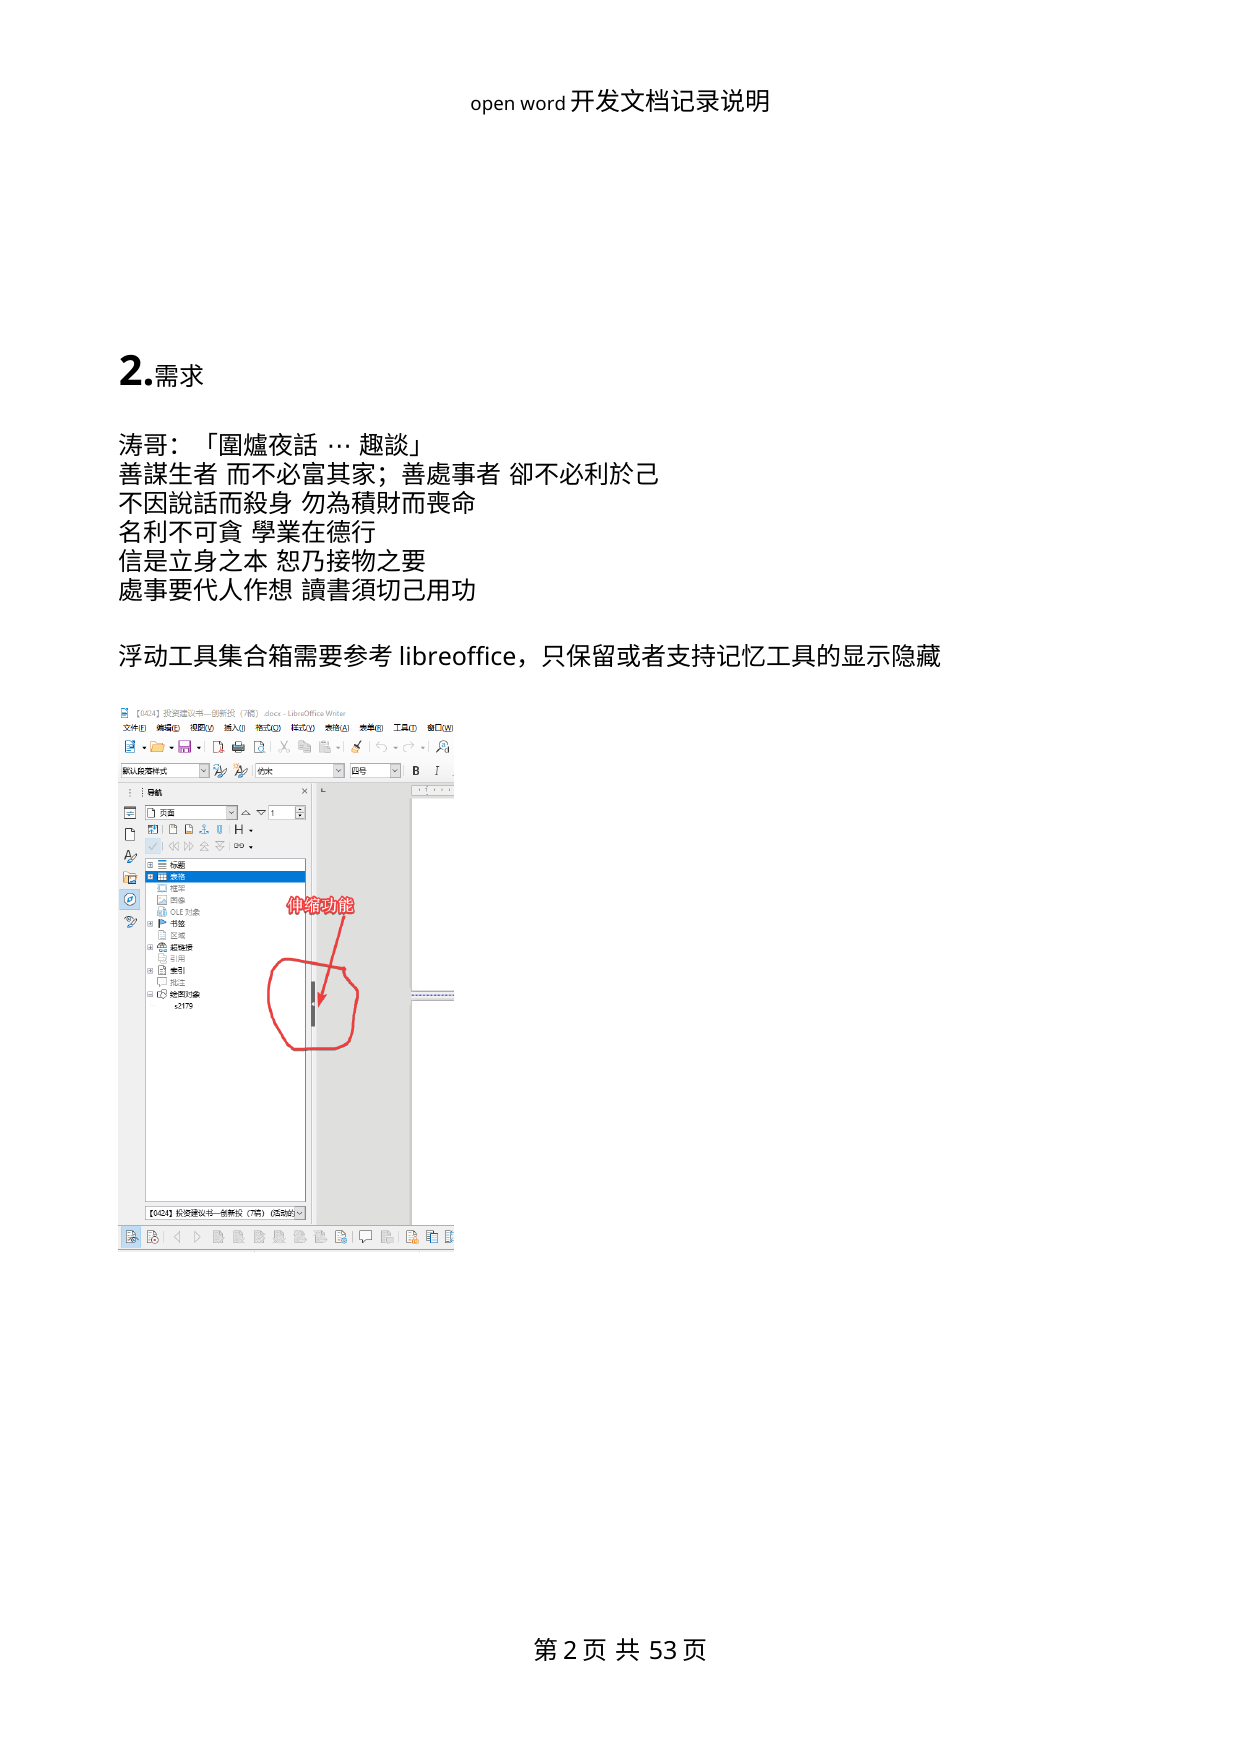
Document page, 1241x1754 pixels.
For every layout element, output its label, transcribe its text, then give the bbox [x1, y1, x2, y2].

text 涛哥：「圍爐夜話 ⋯ 趣談」 [119, 431, 1121, 460]
subtitle 需求 [119, 341, 1121, 397]
text 名利不可貪 學業在德行 [119, 518, 1121, 547]
picture [118, 706, 454, 1252]
text 浮动工具集合箱需要参考libreoffice，只保留或者支持记忆工具的显示隐藏 [119, 639, 1121, 673]
text 處事要代人作想 讀書須切己用功 [119, 576, 1121, 605]
text 善謀生者 而不必富其家；善處事者 卻不必利於己 [119, 460, 1121, 489]
text 不因說話而殺身 勿為積財而喪命 [119, 489, 1121, 518]
text 信是立身之本 恕乃接物之要 [119, 547, 1121, 576]
